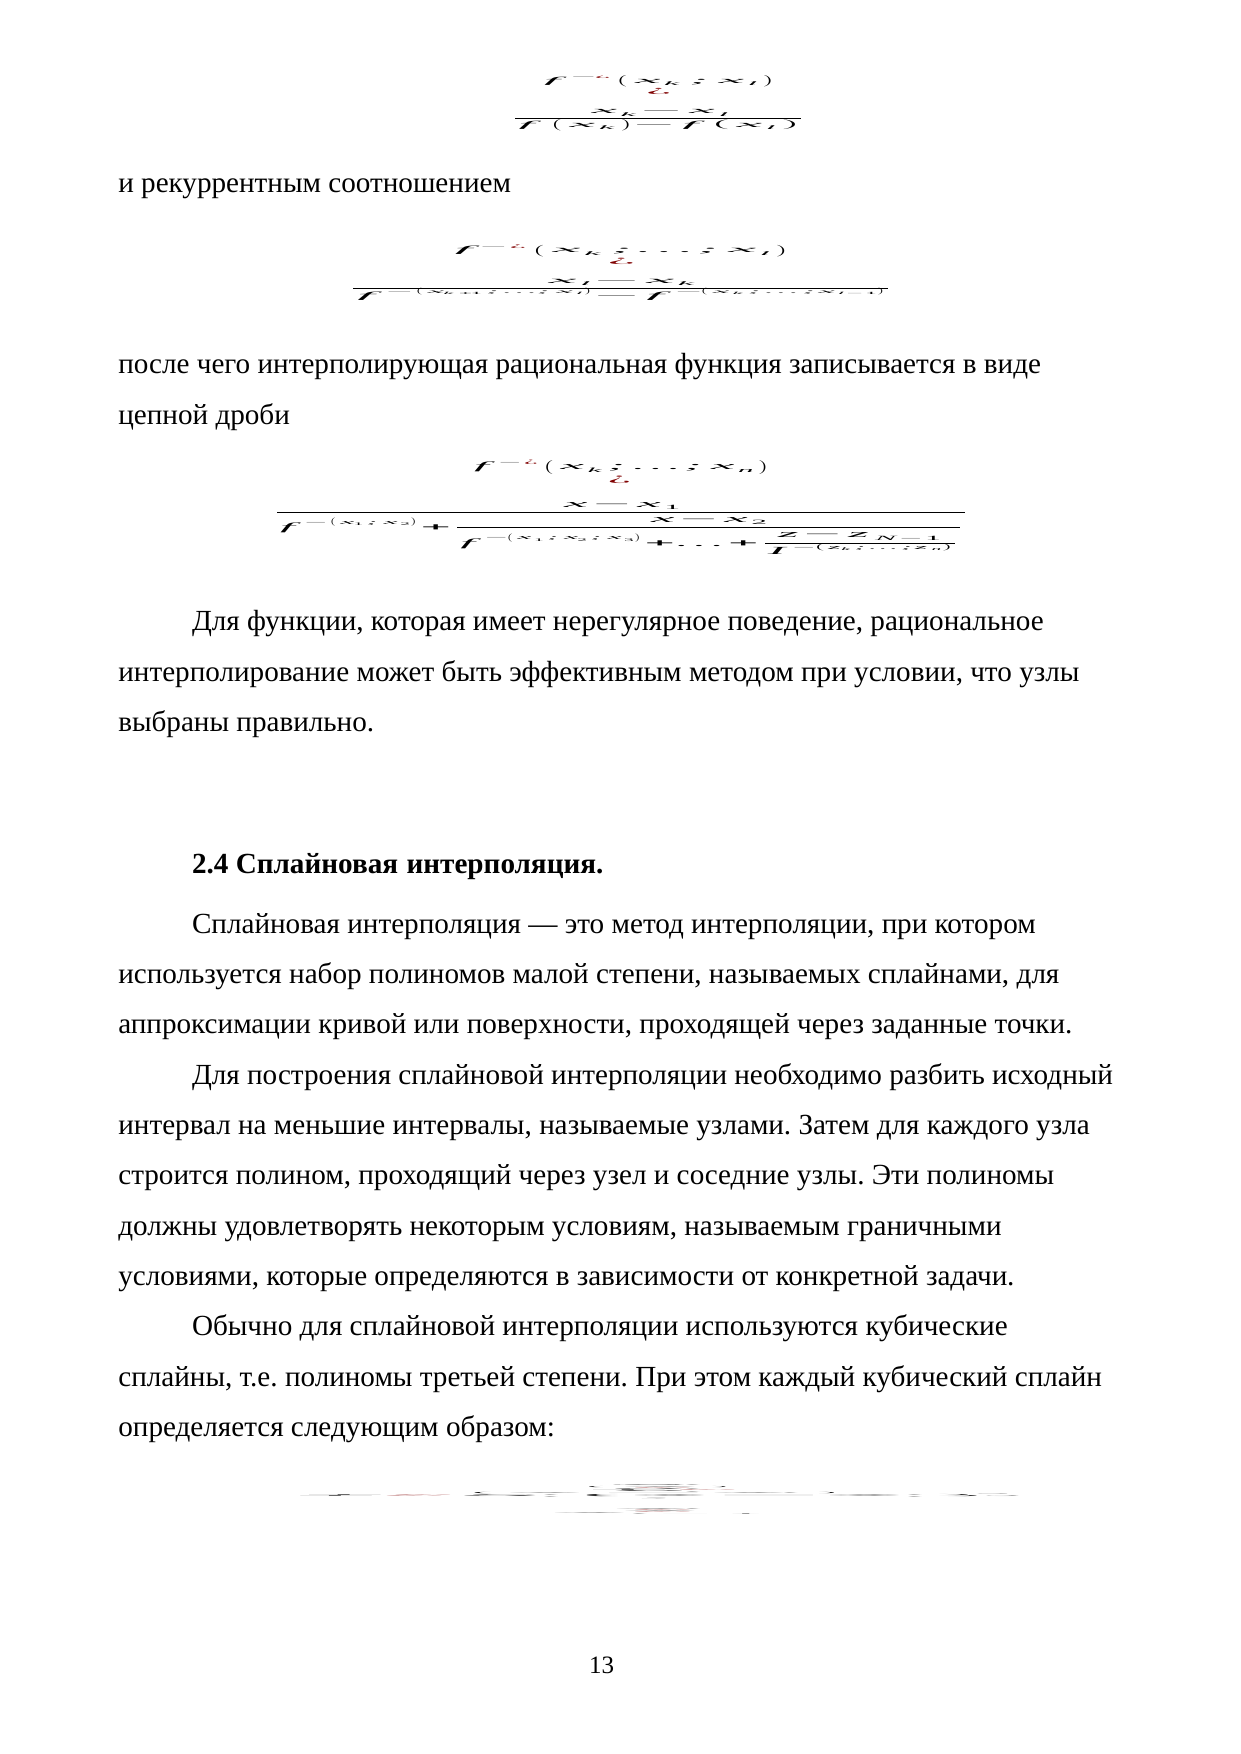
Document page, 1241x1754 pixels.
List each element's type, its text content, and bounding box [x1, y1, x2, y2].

subtitle 2.4 Сплайновая интерполяция. [118, 842, 1122, 880]
text Обычно для сплайновой интерполяции используются кубические сплайны, т.е. полиномы третьей степени. При этом каждый кубический сплайн определяется следующим образом: [118, 1308, 1122, 1442]
text после чего интерполирующая рациональная функция записывается в виде цепной дроби [118, 347, 1122, 431]
text Для функции, которая имеет нерегулярное поведение, рациональное интерполирование может быть эффективным методом при условии, что узлы выбраны правильно. [118, 603, 1122, 737]
text Для построения сплайновой интерполяции необходимо разбить исходный интервал на меньшие интервалы, называемые узлами. Затем для каждого узла строится полином, проходящий через узел и соседние узлы. Эти полиномы должны удовлетворять некоторым условиям, называемым граничными условиями, которые определяются в зависимости от конкретной задачи. [118, 1057, 1122, 1292]
text и рекуррентным соотношением [118, 165, 1122, 198]
text Сплайновая интерполяция — это метод интерполяции, при котором используется набор полиномов малой степени, называемых сплайнами, для аппроксимации кривой или поверхности, проходящей через заданные точки. [118, 906, 1122, 1040]
